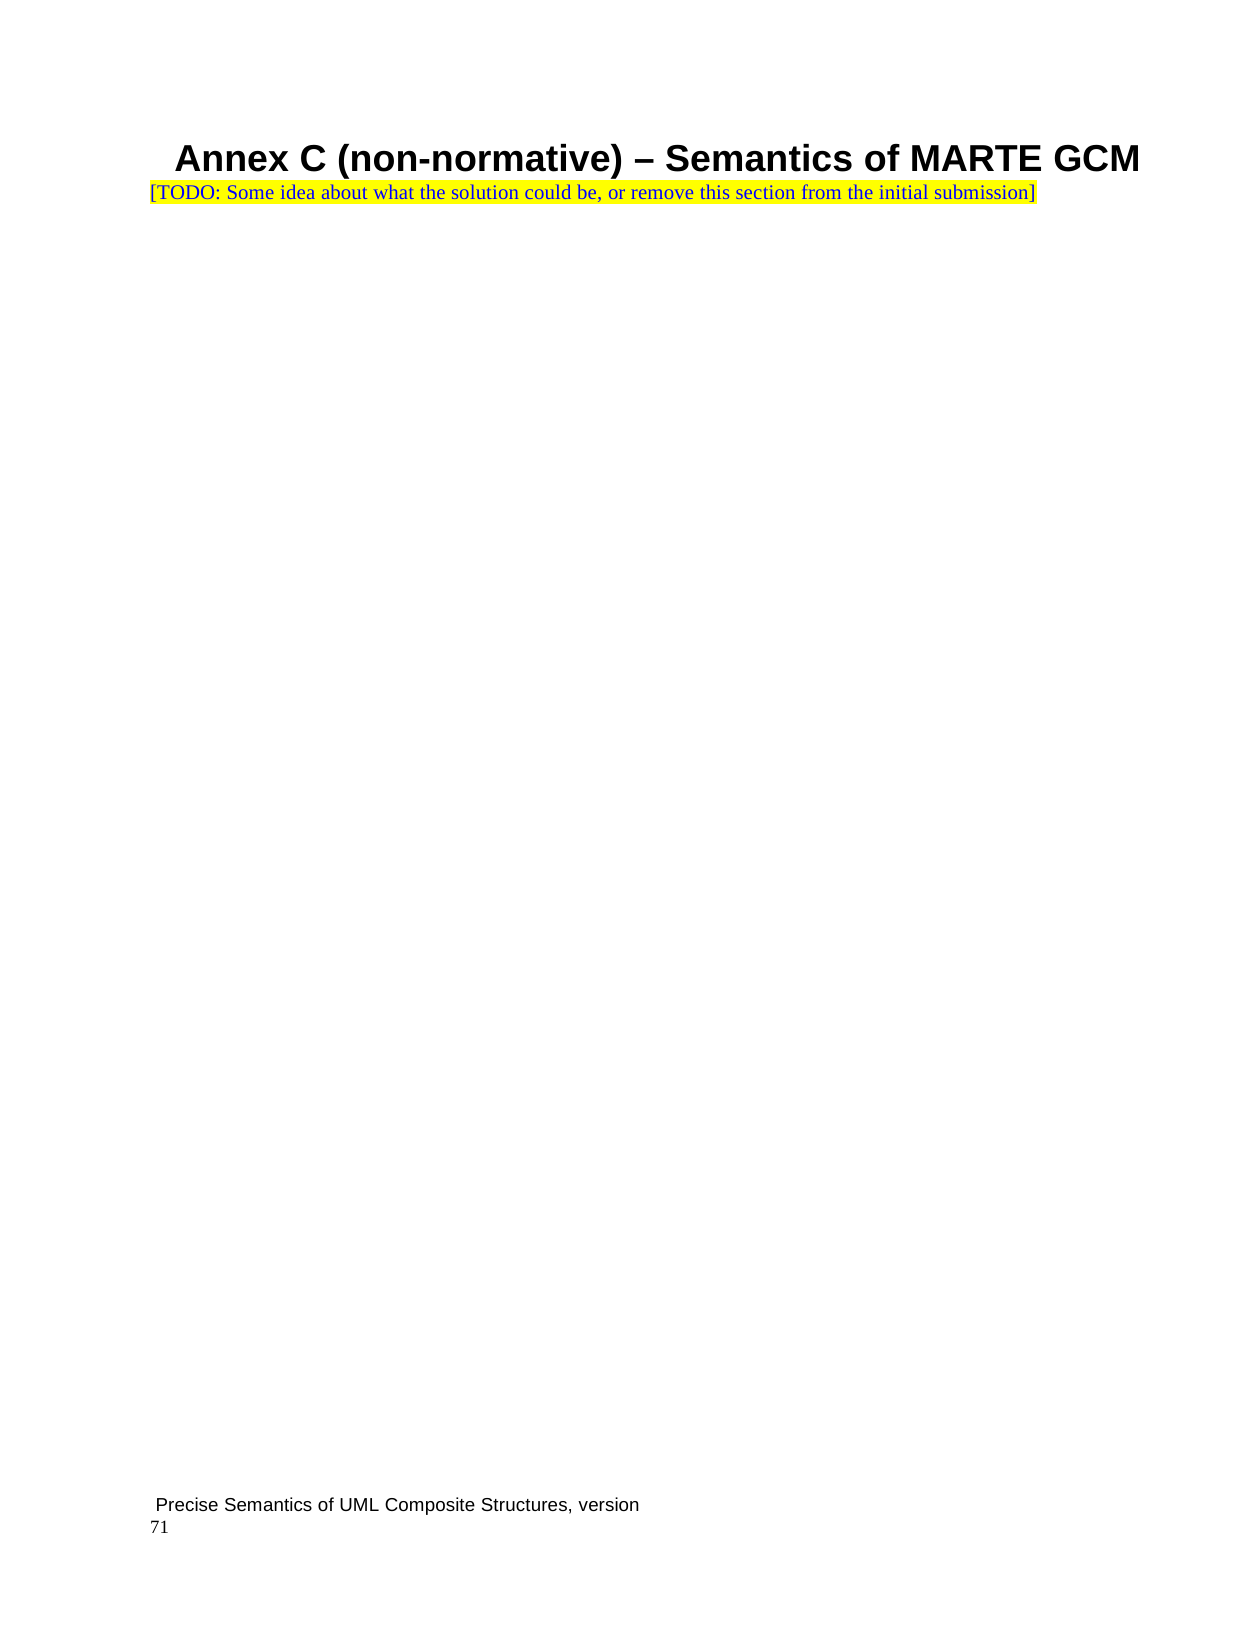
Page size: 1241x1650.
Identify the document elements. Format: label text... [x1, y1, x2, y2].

text [TODO: Some idea about what the solution could be, or remove this section from the initial submission] [150, 179, 1165, 204]
text Annex C (non-normative) – Semantics of MARTE GCM [150, 137, 1165, 179]
